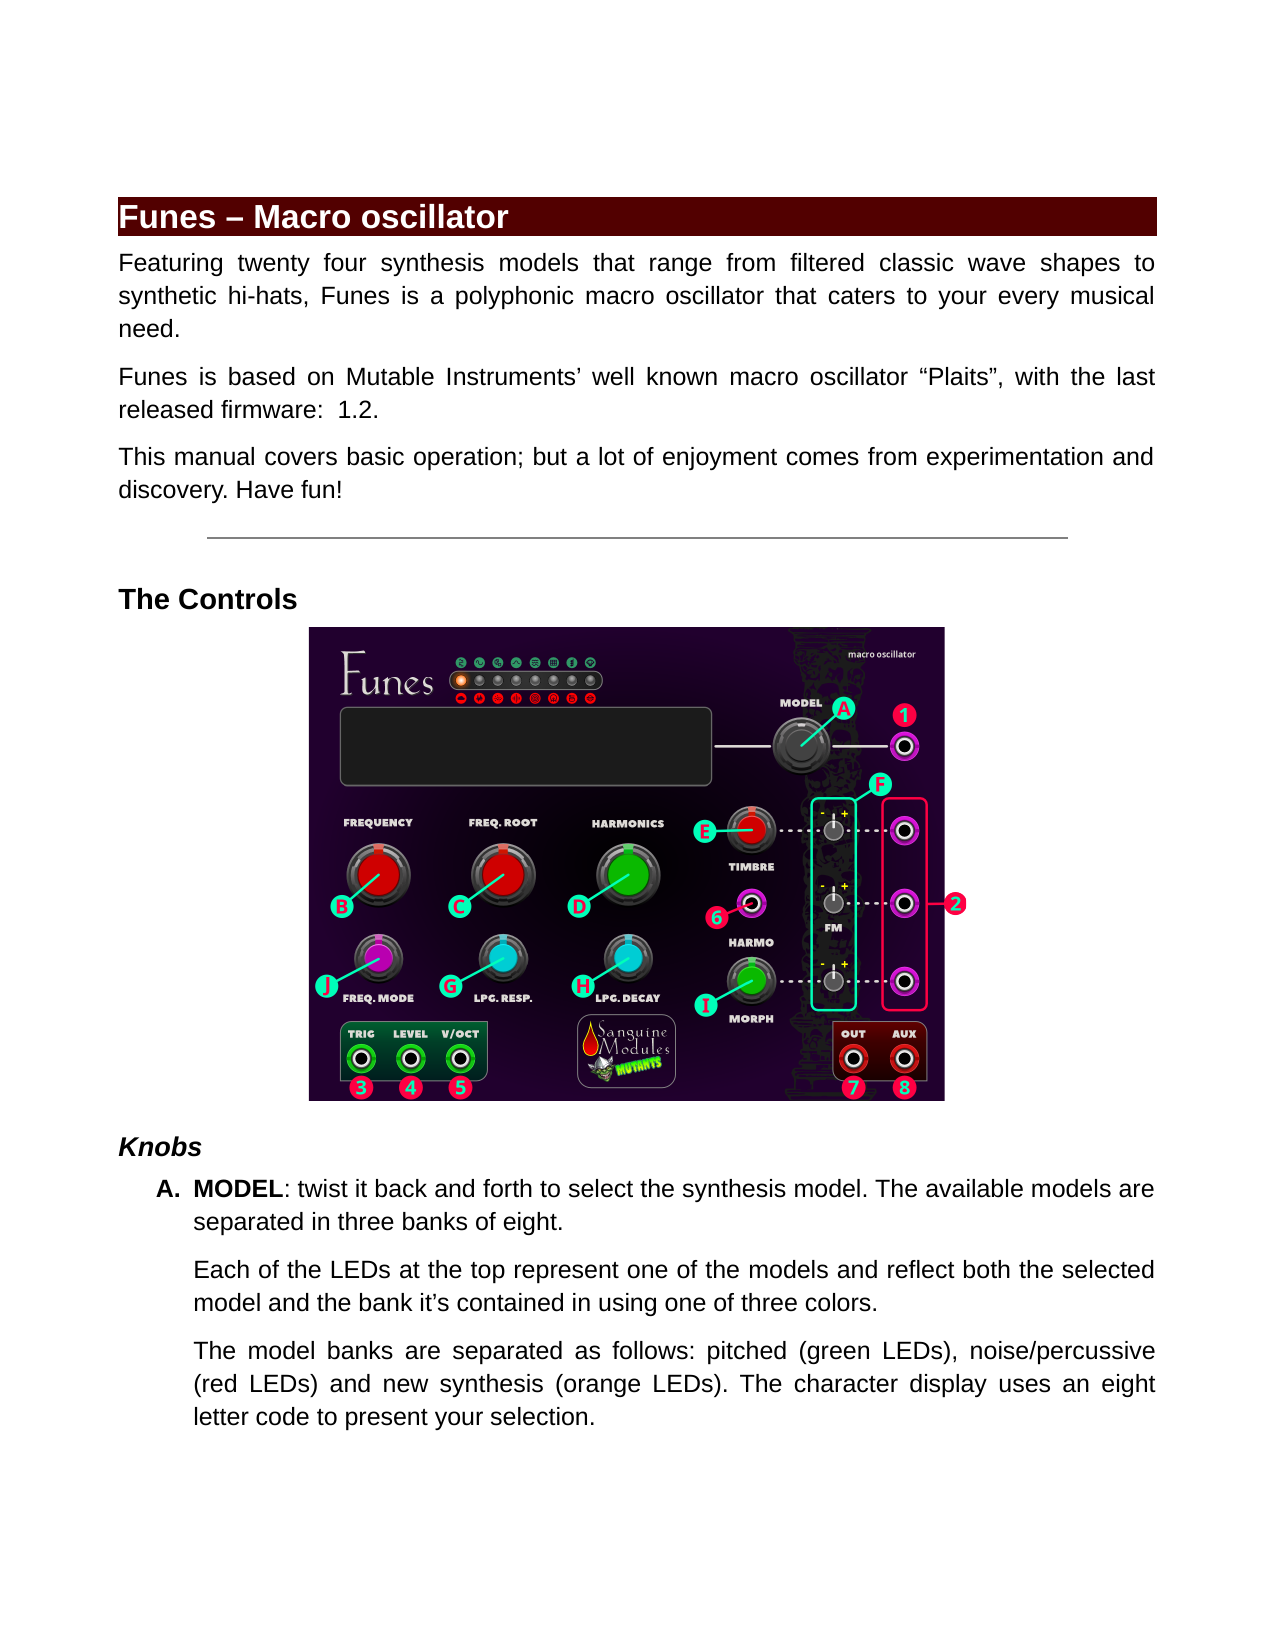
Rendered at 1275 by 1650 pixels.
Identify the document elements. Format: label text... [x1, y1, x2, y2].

list MODEL: twist it back and forth to select the synthesis model. The available models are separated in three banks of eight. [156, 1174, 1157, 1236]
text This manual covers basic operation; but a lot of enjoyment comes from experimentation and discovery. Have fun! [118, 442, 1157, 504]
subtitle Knobs [118, 1131, 1157, 1162]
subtitle Funes – Macro oscillator [118, 197, 1157, 236]
text Funes is based on Mutable Instruments’ well known macro oscillator “Plaits”, with the last released firmware: 1.2. [118, 362, 1157, 423]
list The model banks are separated as follows: pitched (green LEDs), noise/percussive (red LEDs) and new synthesis (orange LEDs). The character display uses an eight letter code to present your selection. [156, 1336, 1157, 1430]
subtitle The Controls [118, 582, 1157, 615]
picture [308, 627, 967, 1101]
text Featuring twenty four synthesis models that range from filtered classic wave shapes to synthetic hi-hats, Funes is a polyphonic macro oscillator that caters to your every musical need. [118, 248, 1157, 343]
list Each of the LEDs at the top represent one of the models and reflect both the selected model and the bank it’s contained in using one of three colors. [156, 1255, 1157, 1317]
